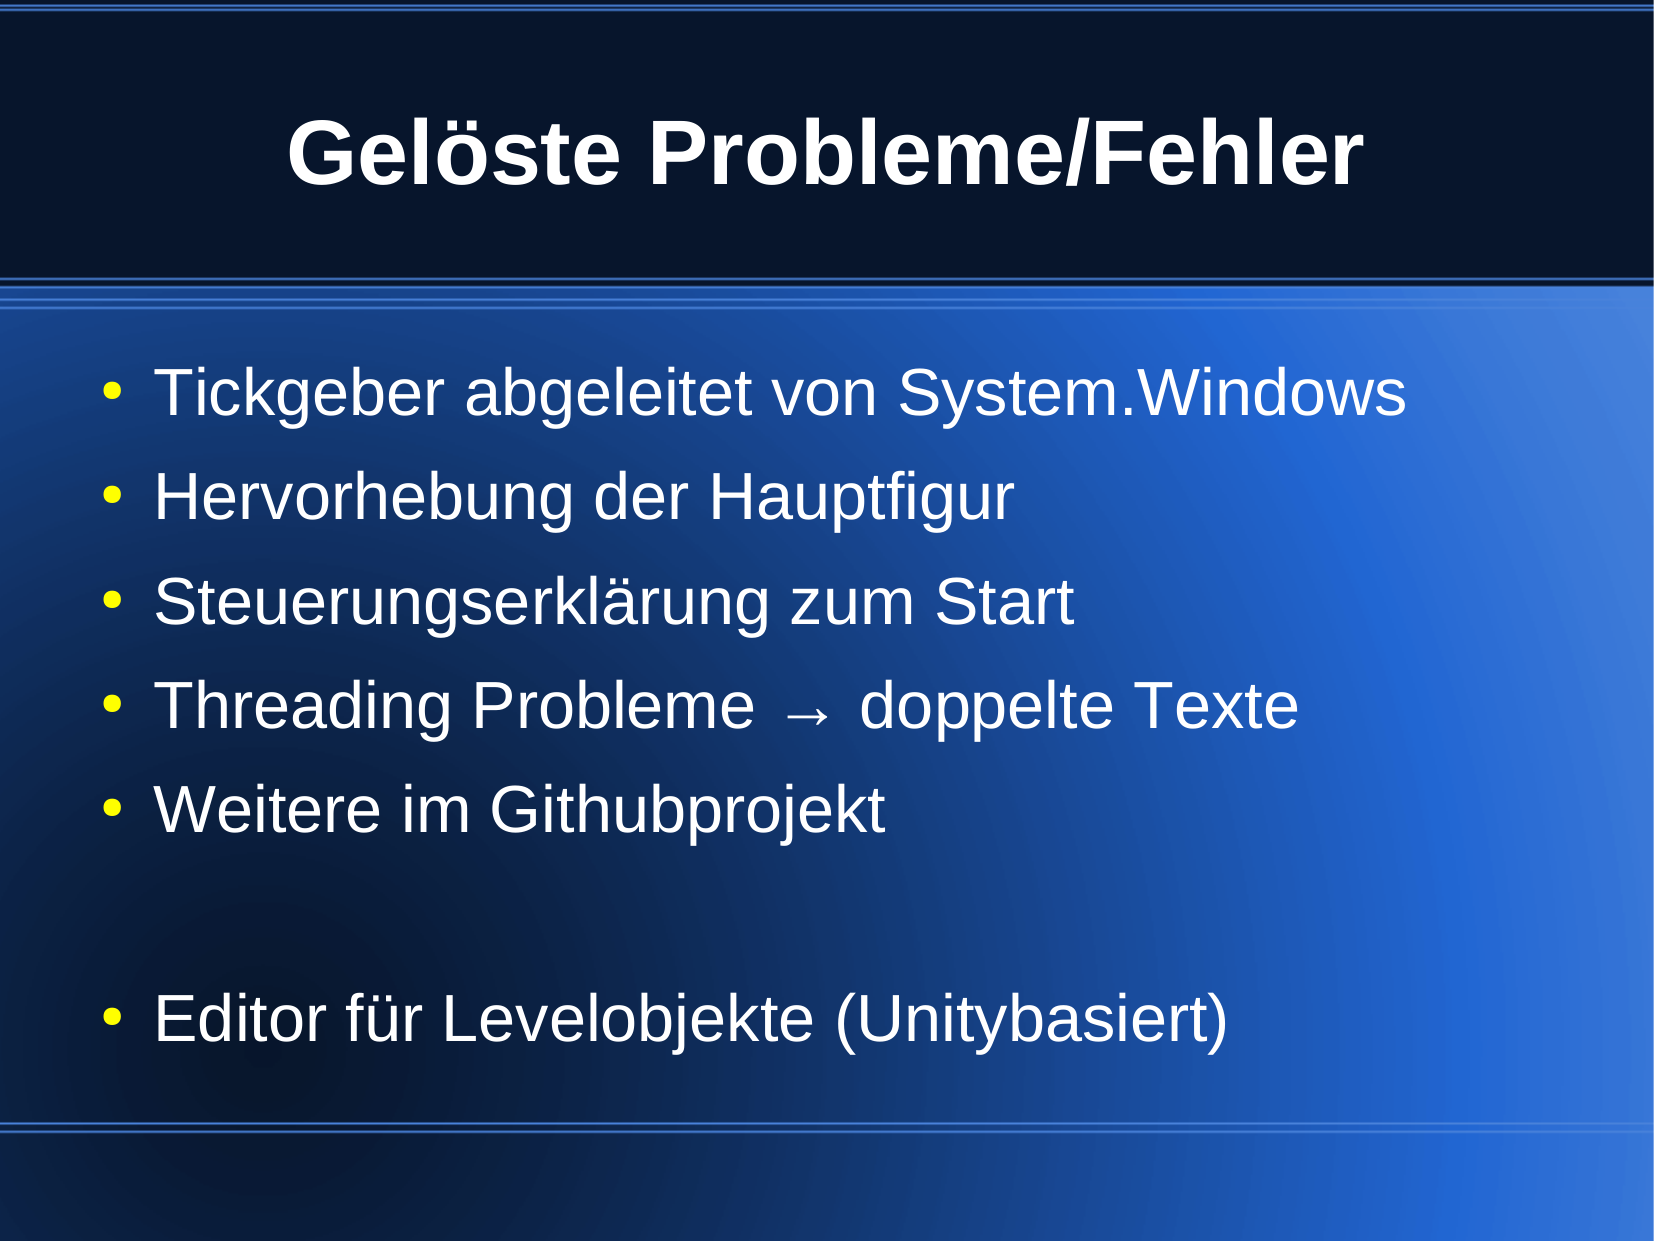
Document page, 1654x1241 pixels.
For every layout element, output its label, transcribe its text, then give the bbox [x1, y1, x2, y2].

list Tickgeber abgeleitet von System.Windows Hervorhebung der Hauptfigur Steuerungserklärung zum Start Threading Probleme → doppelte Texte Weitere im Githubprojekt Editor für Levelobjekte (Unitybasiert) [82, 355, 1571, 1058]
title Gelöste Probleme/Fehler [82, 49, 1571, 257]
picture [0, 0, 1654, 1241]
